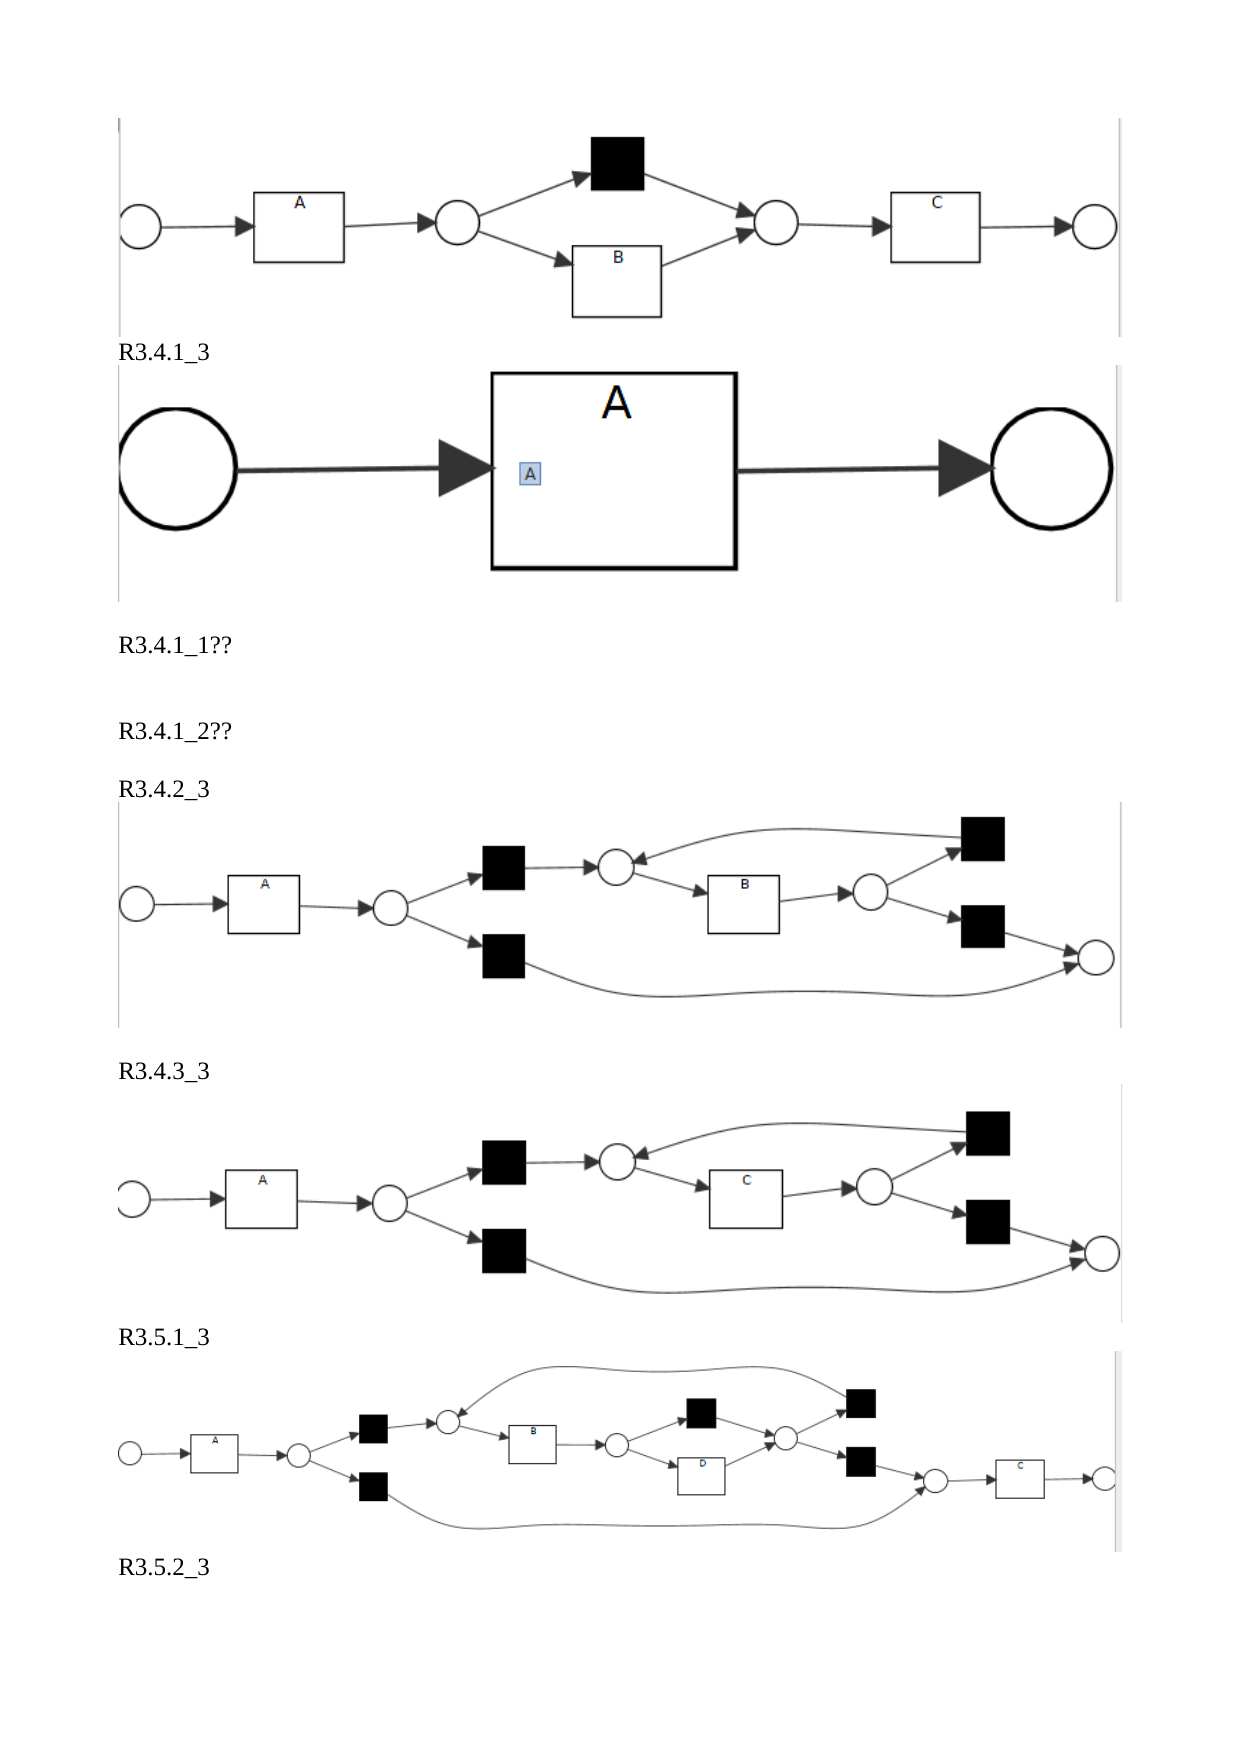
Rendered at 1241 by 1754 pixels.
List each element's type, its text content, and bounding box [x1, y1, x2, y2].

text R3.5.1_3 [118, 1323, 1122, 1351]
text R3.4.1_2?? [118, 716, 1122, 745]
text R3.4.2_3 [118, 774, 1122, 802]
text R3.4.3_3 [118, 1056, 1122, 1084]
text R3.5.2_3 [118, 1552, 1122, 1580]
picture [118, 1351, 1123, 1552]
picture [118, 802, 1123, 1028]
text R3.4.1_3 [118, 337, 1122, 365]
picture [118, 1084, 1123, 1323]
picture [118, 365, 1123, 602]
text R3.4.1_1?? [118, 630, 1122, 659]
picture [118, 118, 1123, 337]
